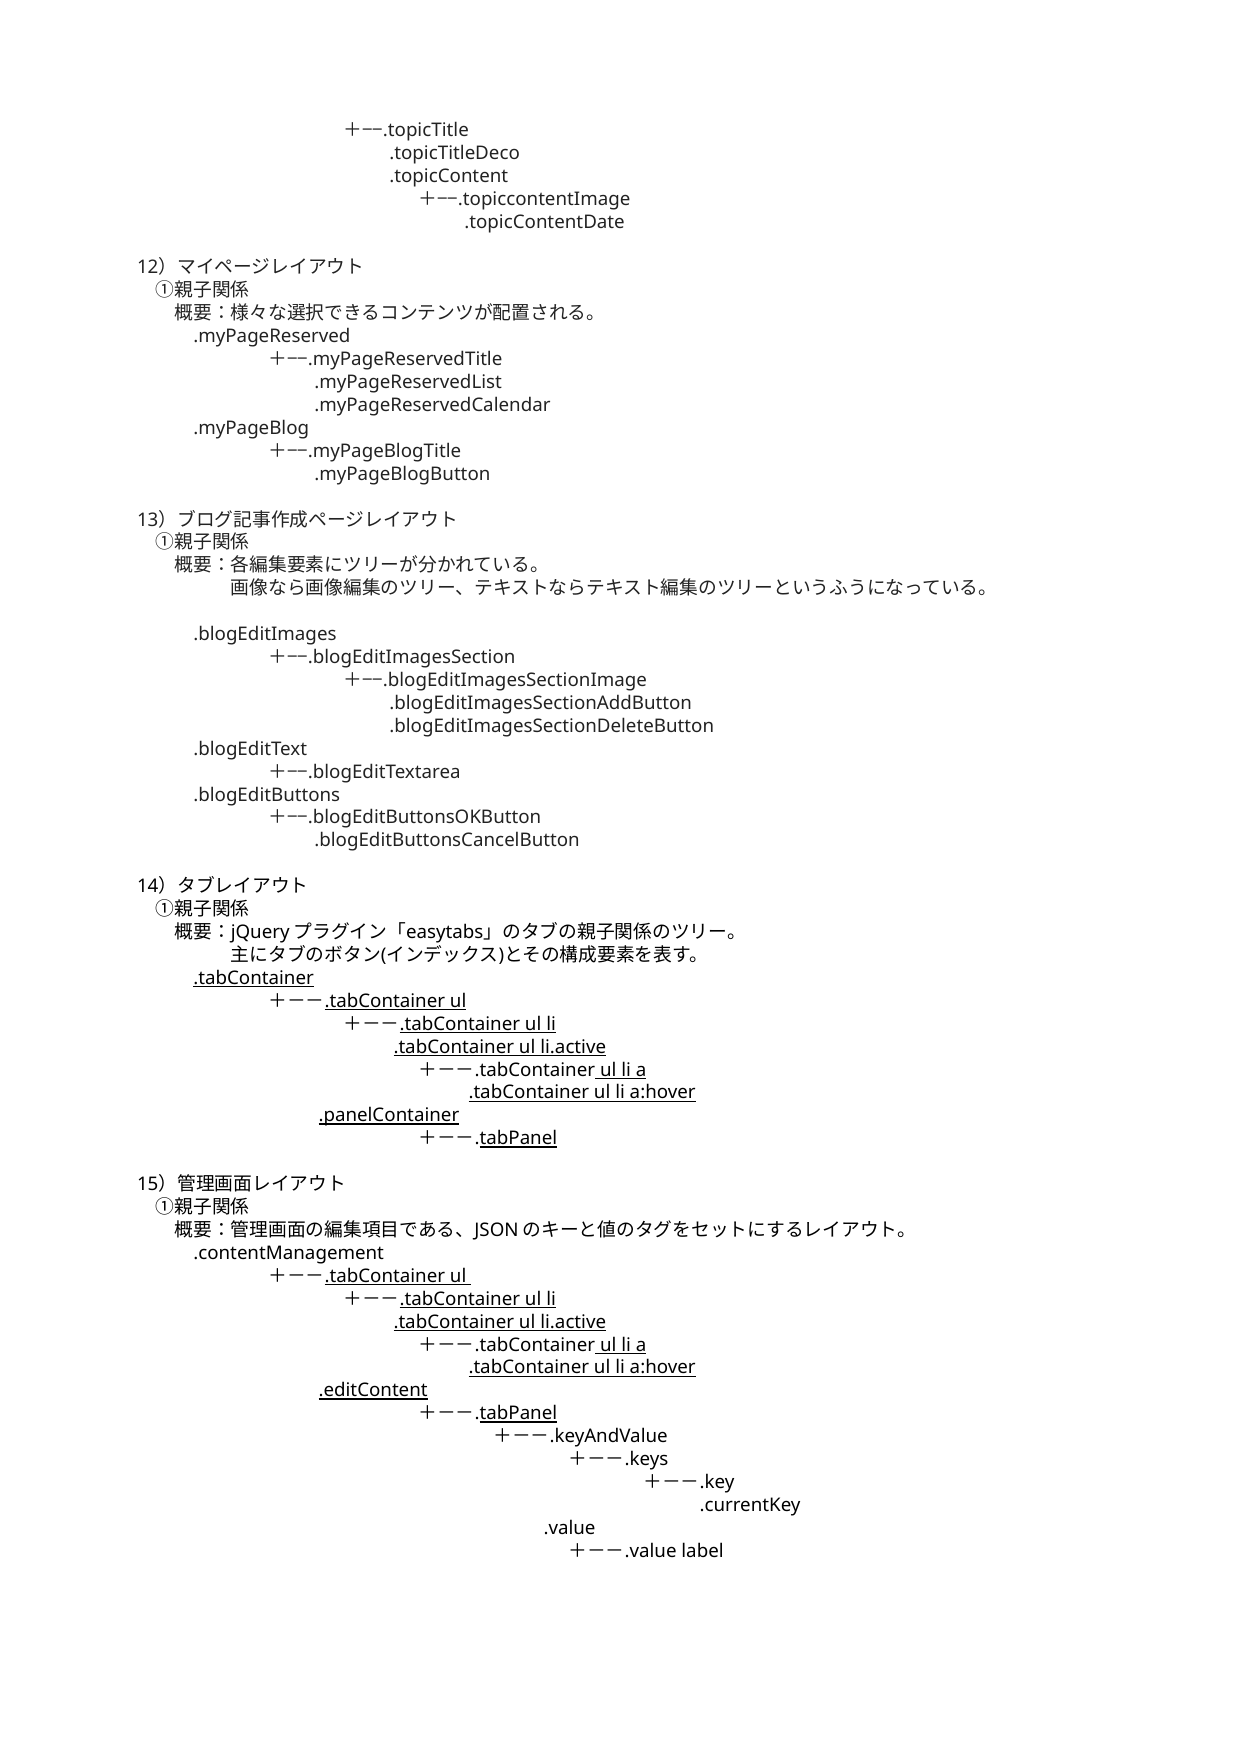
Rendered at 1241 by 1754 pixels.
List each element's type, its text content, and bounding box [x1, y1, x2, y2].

text .myPageReservedCalendar [118, 393, 1122, 416]
text ＋−−.blogEditImagesSectionImage [118, 668, 1122, 691]
text .tabContainer ul li a:hover [118, 1356, 1122, 1378]
text ＋−−.myPageReservedTitle [118, 347, 1122, 370]
text ＋−−.topicTitle [118, 118, 1122, 141]
text ①親子関係 [118, 278, 1122, 301]
text .topicContentDate [118, 210, 1122, 233]
text ＋－－.tabContainer ul li a [118, 1333, 1122, 1356]
text ＋−−.myPageBlogTitle [118, 439, 1122, 462]
text .tabContainer ul li.active [118, 1310, 1122, 1333]
text ＋－－.tabContainer ul [118, 1264, 1122, 1287]
text ＋－－.tabPanel [118, 1401, 1122, 1424]
text 概要：様々な選択できるコンテンツが配置される。 [118, 301, 1122, 324]
text 主にタブのボタン(インデックス)とその構成要素を表す。 [118, 943, 1122, 966]
text ＋－－.value label [118, 1539, 1122, 1562]
text ＋−−.blogEditImagesSection [118, 645, 1122, 668]
text ＋−−.blogEditTextarea [118, 760, 1122, 783]
text .myPageBlog [118, 416, 1122, 439]
text .panelContainer [118, 1103, 1122, 1126]
text .topicTitleDeco [118, 141, 1122, 164]
text .tabContainer ul li.active [118, 1035, 1122, 1058]
text .blogEditButtonsCancelButton [118, 828, 1122, 851]
text .blogEditImages [118, 622, 1122, 645]
text .contentManagement [118, 1241, 1122, 1264]
text ＋−−.blogEditButtonsOKButton [118, 806, 1122, 828]
text 14）タブレイアウト [118, 874, 1122, 897]
text .currentKey [118, 1493, 1122, 1516]
text 概要：管理画面の編集項目である、JSONのキーと値のタグをセットにするレイアウト。 [118, 1218, 1122, 1241]
text .blogEditButtons [118, 783, 1122, 806]
text .tabContainer [118, 966, 1122, 989]
text 画像なら画像編集のツリー、テキストならテキスト編集のツリーというふうになっている。 [118, 576, 1122, 599]
text ＋−−.topiccontentImage [118, 187, 1122, 210]
text .myPageReservedList [118, 370, 1122, 393]
text 13）ブログ記事作成ページレイアウト [118, 508, 1122, 531]
text ＋－－.tabContainer ul li [118, 1287, 1122, 1310]
text .blogEditImagesSectionDeleteButton [118, 714, 1122, 737]
text .value [118, 1516, 1122, 1539]
text ＋－－.tabContainer ul li [118, 1012, 1122, 1035]
text 概要：jQueryプラグイン「easytabs」のタブの親子関係のツリー。 [118, 920, 1122, 943]
text ＋－－.tabContainer ul [118, 989, 1122, 1012]
text .myPageReserved [118, 324, 1122, 347]
text 12）マイページレイアウト [118, 256, 1122, 278]
text .blogEditText [118, 737, 1122, 760]
text ①親子関係 [118, 1195, 1122, 1218]
text ＋－－.tabPanel [118, 1126, 1122, 1149]
text .topicContent [118, 164, 1122, 187]
text ①親子関係 [118, 897, 1122, 920]
text ①親子関係 [118, 531, 1122, 553]
text ＋－－.keyAndValue [118, 1424, 1122, 1447]
text .tabContainer ul li a:hover [118, 1081, 1122, 1103]
text .blogEditImagesSectionAddButton [118, 691, 1122, 714]
text .editContent [118, 1378, 1122, 1401]
text ＋－－.key [118, 1470, 1122, 1493]
text ＋－－.tabContainer ul li a [118, 1058, 1122, 1081]
text .myPageBlogButton [118, 462, 1122, 485]
text 概要：各編集要素にツリーが分かれている。 [118, 553, 1122, 576]
text 15）管理画面レイアウト [118, 1172, 1122, 1195]
text ＋－－.keys [118, 1447, 1122, 1470]
